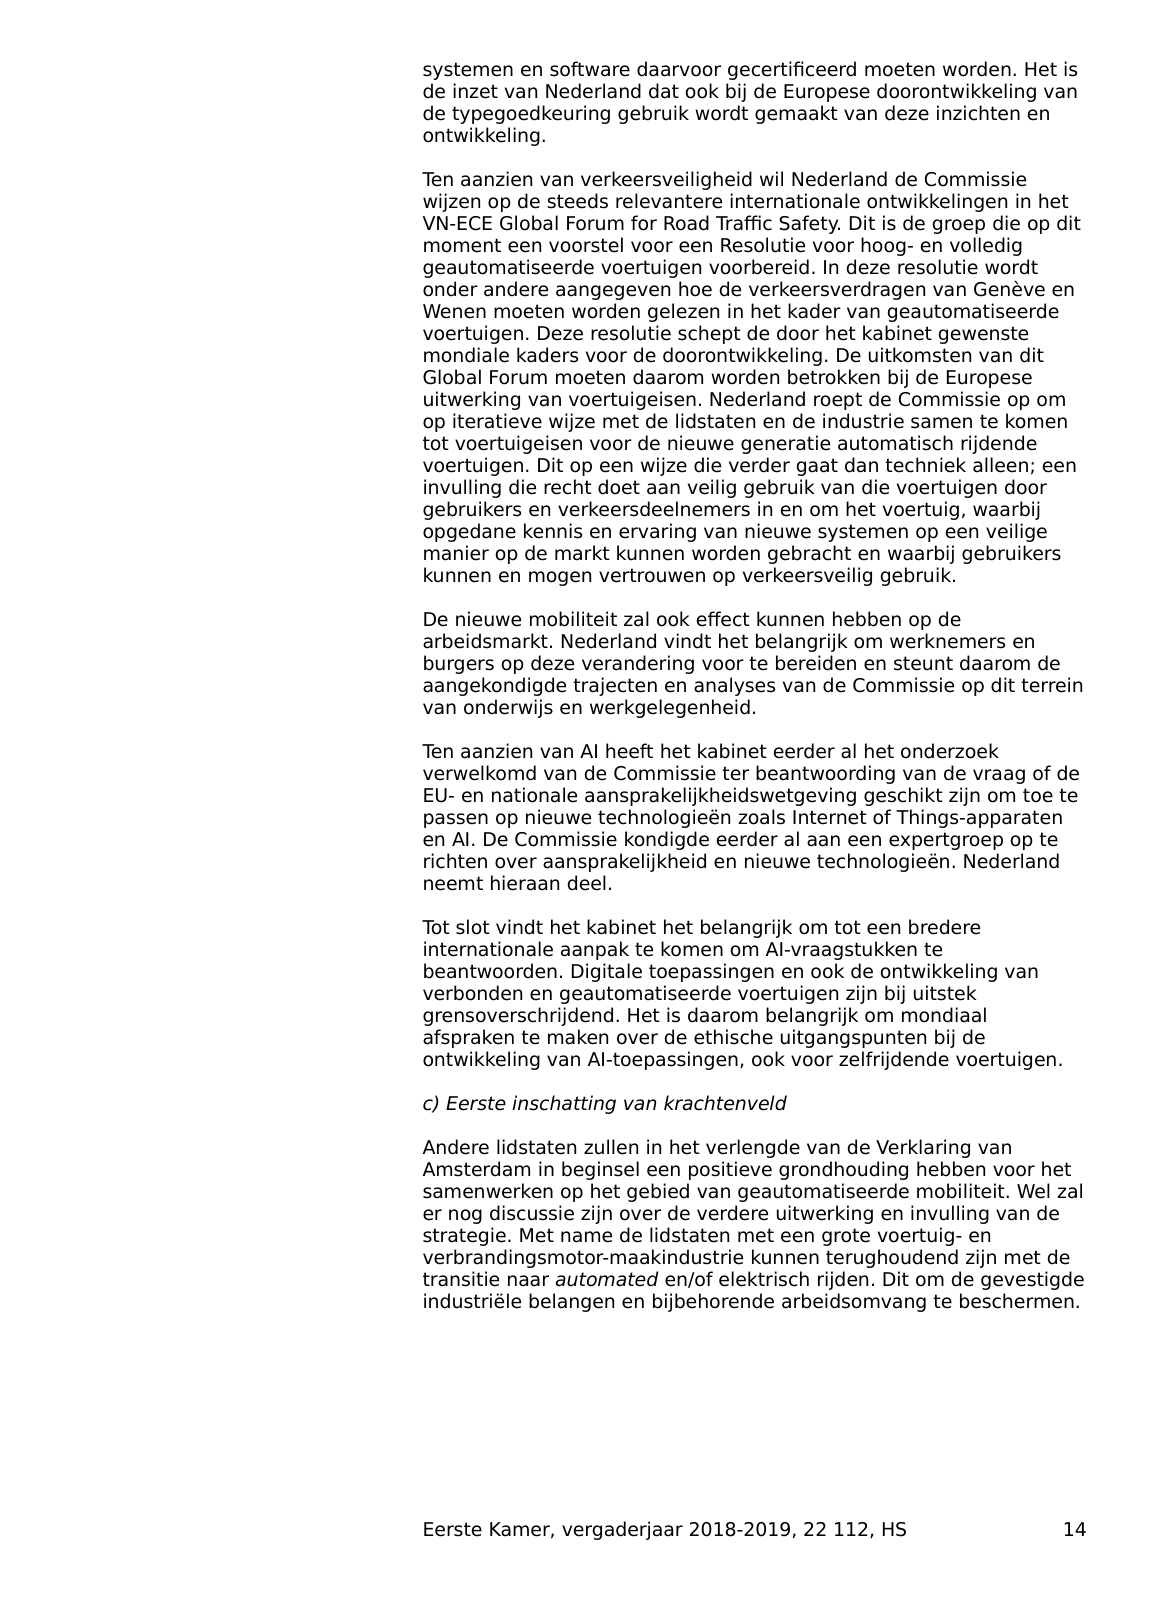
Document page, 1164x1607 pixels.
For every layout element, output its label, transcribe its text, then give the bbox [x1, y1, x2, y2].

text Tot slot vindt het kabinet het belangrijk om tot een bredere internationale aanpak te komen om AI-vraagstukken te beantwoorden. Digitale toepassingen en ook de ontwikkeling van verbonden en geautomatiseerde voertuigen zijn bij uitstek grensoverschrijdend. Het is daarom belangrijk om mondiaal afspraken te maken over de ethische uitgangspunten bij de ontwikkeling van AI-toepassingen, ook voor zelfrijdende voertuigen. [422, 917, 1087, 1071]
text systemen en software daarvoor gecertificeerd moeten worden. Het is de inzet van Nederland dat ook bij de Europese doorontwikkeling van de typegoedkeuring gebruik wordt gemaakt van deze inzichten en ontwikkeling. [422, 59, 1087, 147]
subtitle c) Eerste inschatting van krachtenveld [422, 1093, 1087, 1115]
text De nieuwe mobiliteit zal ook effect kunnen hebben op de arbeidsmarkt. Nederland vindt het belangrijk om werknemers en burgers op deze verandering voor te bereiden en steunt daarom de aangekondigde trajecten en analyses van de Commissie op dit terrein van onderwijs en werkgelegenheid. [422, 609, 1087, 719]
text Ten aanzien van AI heeft het kabinet eerder al het onderzoek verwelkomd van de Commissie ter beantwoording van de vraag of de EU- en nationale aansprakelijkheidswetgeving geschikt zijn om toe te passen op nieuwe technologieën zoals Internet of Things-apparaten en AI. De Commissie kondigde eerder al aan een expertgroep op te richten over aansprakelijkheid en nieuwe technologieën. Nederland neemt hieraan deel. [422, 741, 1087, 895]
text Ten aanzien van verkeersveiligheid wil Nederland de Commissie wijzen op de steeds relevantere internationale ontwikkelingen in het VN-ECE Global Forum for Road Traffic Safety. Dit is de groep die op dit moment een voorstel voor een Resolutie voor hoog- en volledig geautomatiseerde voertuigen voorbereid. In deze resolutie wordt onder andere aangegeven hoe de verkeersverdragen van Genève en Wenen moeten worden gelezen in het kader van geautomatiseerde voertuigen. Deze resolutie schept de door het kabinet gewenste mondiale kaders voor de doorontwikkeling. De uitkomsten van dit Global Forum moeten daarom worden betrokken bij de Europese uitwerking van voertuigeisen. Nederland roept de Commissie op om op iteratieve wijze met de lidstaten en de industrie samen te komen tot voertuigeisen voor de nieuwe generatie automatisch rijdende voertuigen. Dit op een wijze die verder gaat dan techniek alleen; een invulling die recht doet aan veilig gebruik van die voertuigen door gebruikers en verkeersdeelnemers in en om het voertuig, waarbij opgedane kennis en ervaring van nieuwe systemen op een veilige manier op de markt kunnen worden gebracht en waarbij gebruikers kunnen en mogen vertrouwen op verkeersveilig gebruik. [422, 169, 1087, 587]
text Andere lidstaten zullen in het verlengde van de Verklaring van Amsterdam in beginsel een positieve grondhouding hebben voor het samenwerken op het gebied van geautomatiseerde mobiliteit. Wel zal er nog discussie zijn over de verdere uitwerking en invulling van de strategie. Met name de lidstaten met een grote voertuig- en verbrandingsmotor-maakindustrie kunnen terughoudend zijn met de transitie naar automated en/of elektrisch rijden. Dit om de gevestigde industriële belangen en bijbehorende arbeidsomvang te beschermen. [422, 1137, 1087, 1313]
